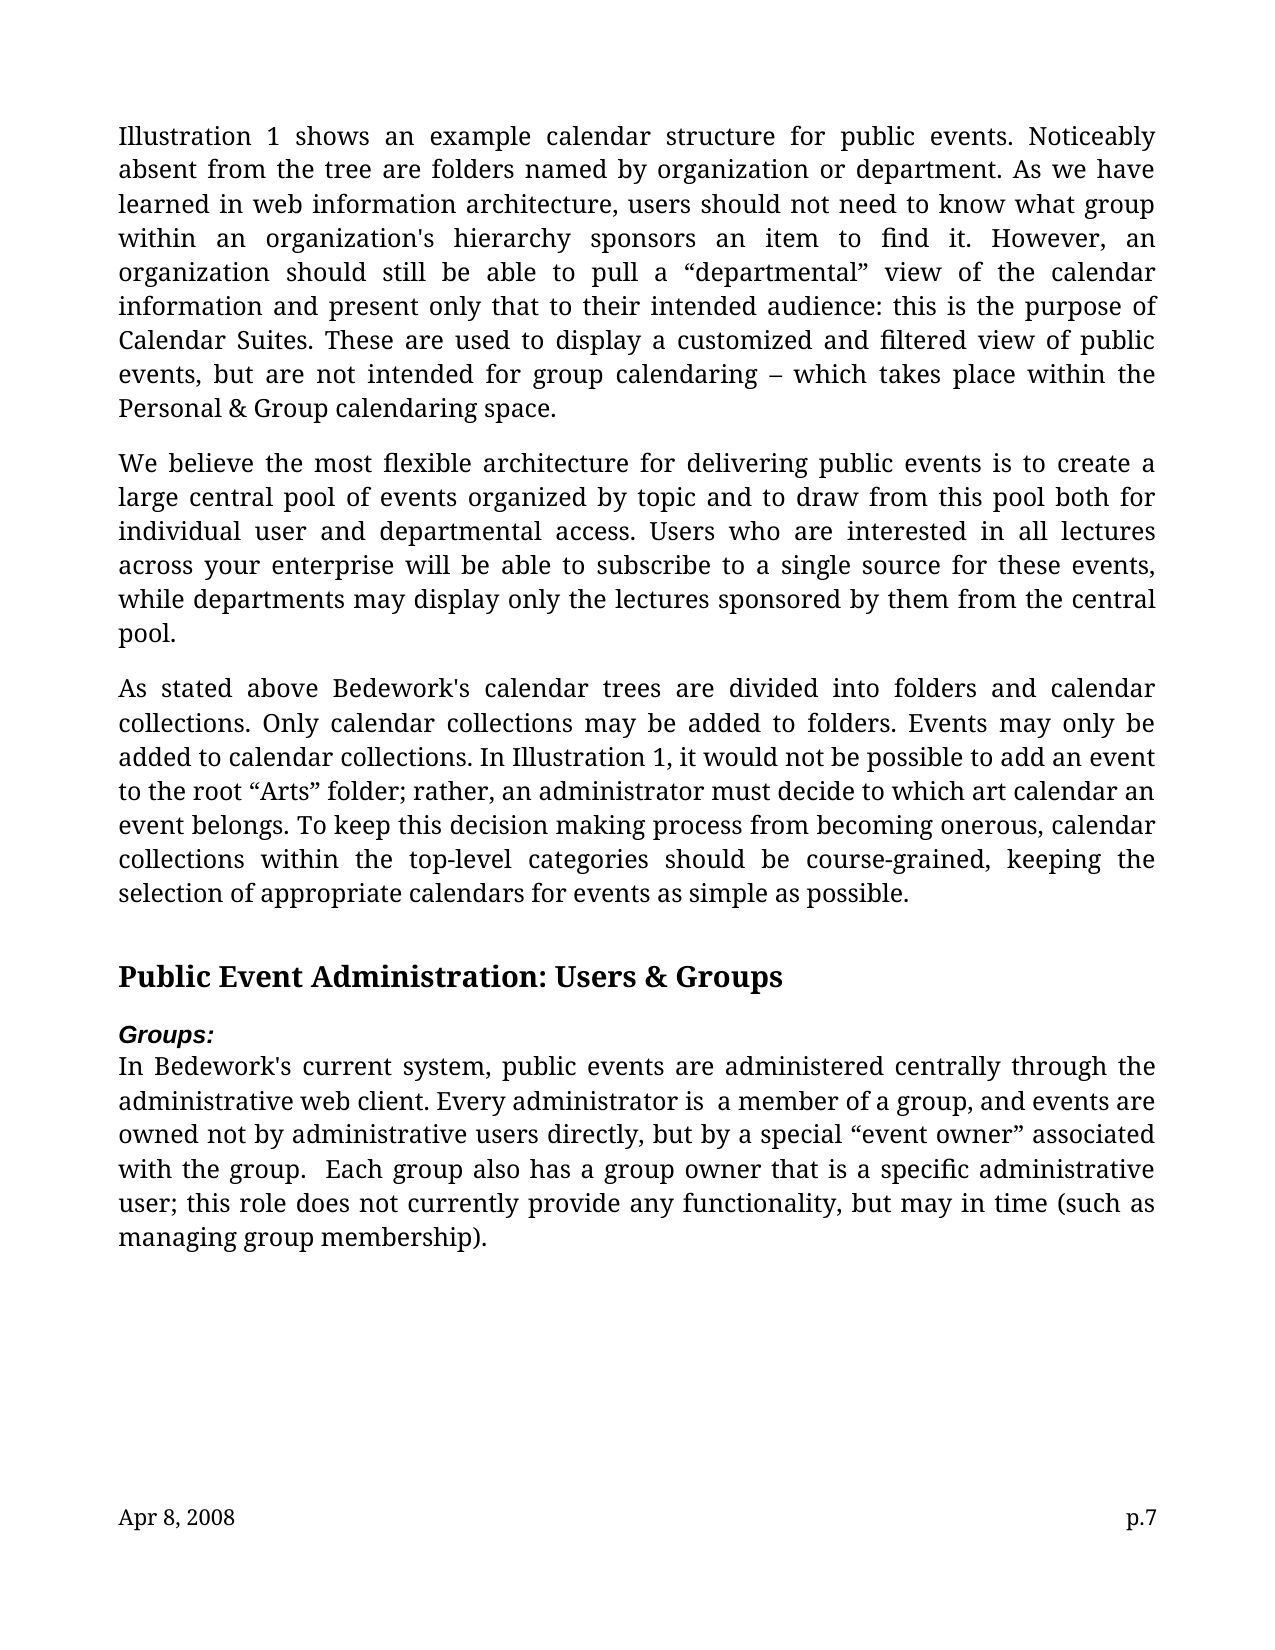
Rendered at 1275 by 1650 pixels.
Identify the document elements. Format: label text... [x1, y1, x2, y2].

text We believe the most flexible architecture for delivering public events is to create a large central pool of events organized by topic and to draw from this pool both for individual user and departmental access. Users who are interested in all lectures across your enterprise will be able to subscribe to a single source for these events, while departments may display only the lectures sponsored by them from the central pool. [118, 446, 1157, 650]
subtitle Public Event Administration: Users & Groups [118, 956, 1157, 996]
text As stated above Bedework's calendar trees are divided into folders and calendar collections. Only calendar collections may be added to folders. Events may only be added to calendar collections. In Illustration 1, it would not be possible to add an event to the root “Arts” folder; rather, an administrator must decide to which art calendar an event belongs. To keep this decision making process from becoming onerous, calendar collections within the top-level categories should be course-grained, keeping the selection of appropriate calendars for events as simple as possible. [118, 671, 1157, 909]
subtitle Groups: [118, 1021, 1157, 1049]
text In Bedework's current system, public events are administered centrally through the administrative web client. Every administrator is a member of a group, and events are owned not by administrative users directly, but by a special “event owner” associated with the group. Each group also has a group owner that is a specific administrative user; this role does not currently provide any functionality, but may in time (such as managing group membership). [118, 1049, 1157, 1253]
text Illustration 1 shows an example calendar structure for public events. Noticeably absent from the tree are folders named by organization or department. As we have learned in web information architecture, users should not need to know what group within an organization's hierarchy sponsors an item to find it. However, an organization should still be able to pull a “departmental” view of the calendar information and present only that to their intended audience: this is the purpose of Calendar Suites. These are used to display a customized and filtered view of public events, but are not intended for group calendaring – which takes place within the Personal & Group calendaring space. [118, 118, 1157, 425]
